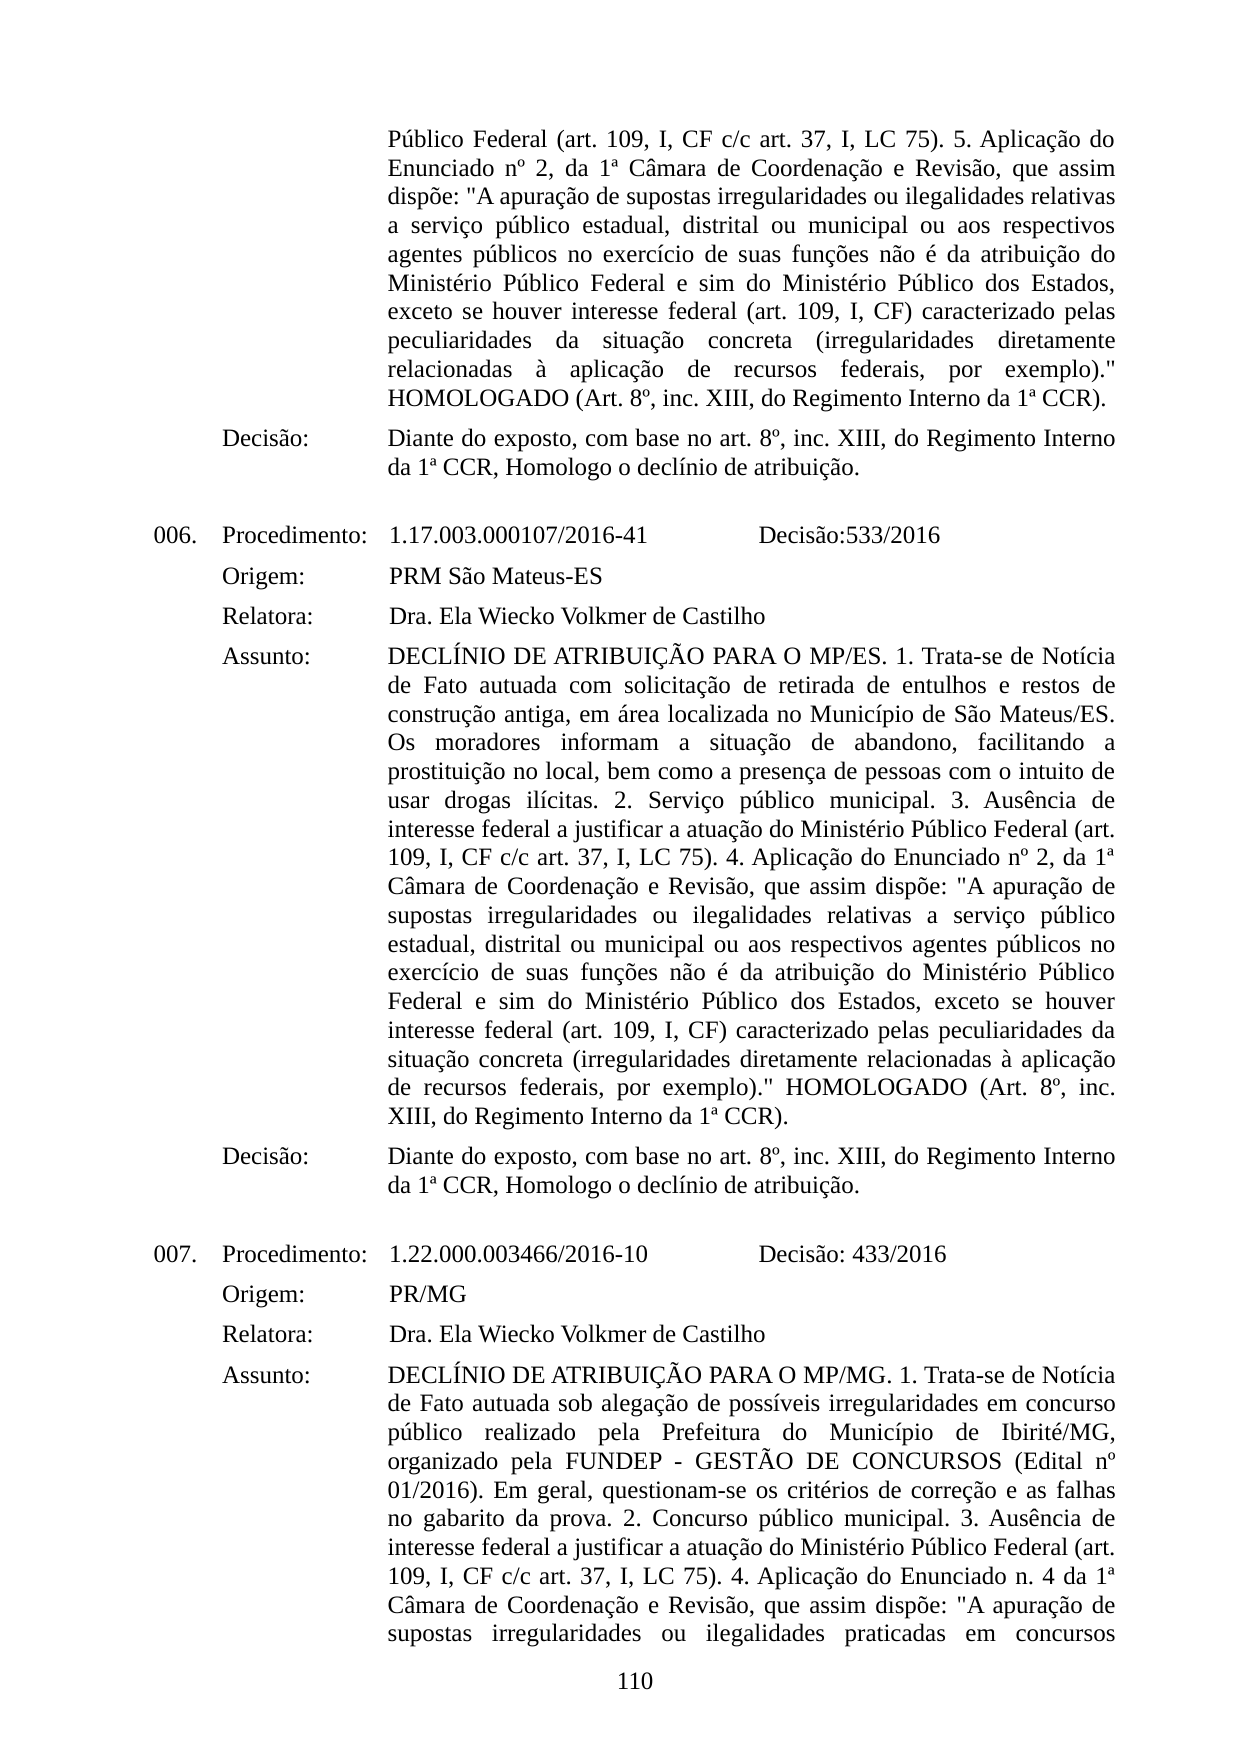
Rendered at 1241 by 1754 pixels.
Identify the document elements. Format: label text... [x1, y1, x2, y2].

table_cell Origem: [216, 1274, 383, 1314]
table_cell Assunto: [216, 635, 383, 1136]
table_cell [148, 635, 216, 1136]
table_cell Público Federal (art. 109, I, CF c/c art. 37, I, LC 75). 5. Aplicação do Enunciado nº 2, da 1ª Câmara de Coordenação e Revisão, que assim dispõe: "A apuração de supostas irregularidades ou ilegalidades relativas a serviço público estadual, distrital ou municipal ou aos respectivos agentes públicos no exercício de suas funções não é da atribuição do Ministério Público Federal e sim do Ministério Público dos Estados, exceto se houver interesse federal (art. 109, I, CF) caracterizado pelas peculiaridades da situação concreta (irregularidades diretamente relacionadas à aplicação de recursos federais, por exemplo)." HOMOLOGADO (Art. 8º, inc. XIII, do Regimento Interno da 1ª CCR). [383, 118, 1122, 417]
table_cell [148, 555, 216, 595]
table_cell [148, 118, 216, 417]
table_cell [148, 595, 216, 635]
table_cell Relatora: [216, 595, 383, 635]
table_header 006. [148, 515, 216, 555]
table_cell PRM São Mateus-ES [383, 555, 1122, 595]
table_header Decisão: 433/2016 [753, 1233, 1122, 1273]
table_header [148, 417, 216, 486]
table_cell Relatora: [216, 1314, 383, 1354]
table_cell DECLÍNIO DE ATRIBUIÇÃO PARA O MP/MG. 1. Trata-se de Notícia de Fato autuada sob alegação de possíveis irregularidades em concurso público realizado pela Prefeitura do Município de Ibirité/MG, organizado pela FUNDEP - GESTÃO DE CONCURSOS (Edital nº 01/2016). Em geral, questionam-se os critérios de correção e as falhas no gabarito da prova. 2. Concurso público municipal. 3. Ausência de interesse federal a justificar a atuação do Ministério Público Federal (art. 109, I, CF c/c art. 37, I, LC 75). 4. Aplicação do Enunciado n. 4 da 1ª Câmara de Coordenação e Revisão, que assim dispõe: "A apuração de supostas irregularidades ou ilegalidades praticadas em concursos [383, 1354, 1122, 1653]
table_header Diante do exposto, com base no art. 8º, inc. XIII, do Regimento Interno da 1ª CCR, Homologo o declínio de atribuição. [383, 1136, 1122, 1204]
table_header [148, 1136, 216, 1204]
table_cell [148, 1314, 216, 1354]
table_cell Origem: [216, 555, 383, 595]
table_header Procedimento: [216, 515, 383, 555]
table_cell Dra. Ela Wiecko Volkmer de Castilho [383, 1314, 1122, 1354]
table_cell Assunto: [216, 1354, 383, 1653]
table_cell PR/MG [383, 1274, 1122, 1314]
table_cell [148, 1354, 216, 1653]
table_header 1.17.003.000107/2016-41 [383, 515, 752, 555]
table_header Decisão:533/2016 [753, 515, 1122, 555]
table_header Diante do exposto, com base no art. 8º, inc. XIII, do Regimento Interno da 1ª CCR, Homologo o declínio de atribuição. [383, 417, 1122, 486]
table_header 1.22.000.003466/2016-10 [383, 1233, 752, 1273]
table_cell Dra. Ela Wiecko Volkmer de Castilho [383, 595, 1122, 635]
table_header 007. [148, 1233, 216, 1273]
table_cell [216, 118, 383, 417]
table_header Decisão: [216, 417, 383, 486]
table_cell DECLÍNIO DE ATRIBUIÇÃO PARA O MP/ES. 1. Trata-se de Notícia de Fato autuada com solicitação de retirada de entulhos e restos de construção antiga, em área localizada no Município de São Mateus/ES. Os moradores informam a situação de abandono, facilitando a prostituição no local, bem como a presença de pessoas com o intuito de usar drogas ilícitas. 2. Serviço público municipal. 3. Ausência de interesse federal a justificar a atuação do Ministério Público Federal (art. 109, I, CF c/c art. 37, I, LC 75). 4. Aplicação do Enunciado nº 2, da 1ª Câmara de Coordenação e Revisão, que assim dispõe: "A apuração de supostas irregularidades ou ilegalidades relativas a serviço público estadual, distrital ou municipal ou aos respectivos agentes públicos no exercício de suas funções não é da atribuição do Ministério Público Federal e sim do Ministério Público dos Estados, exceto se houver interesse federal (art. 109, I, CF) caracterizado pelas peculiaridades da situação concreta (irregularidades diretamente relacionadas à aplicação de recursos federais, por exemplo)." HOMOLOGADO (Art. 8º, inc. XIII, do Regimento Interno da 1ª CCR). [383, 635, 1122, 1136]
table_cell [148, 1274, 216, 1314]
table_header Decisão: [216, 1136, 383, 1204]
table_header Procedimento: [216, 1233, 383, 1273]
